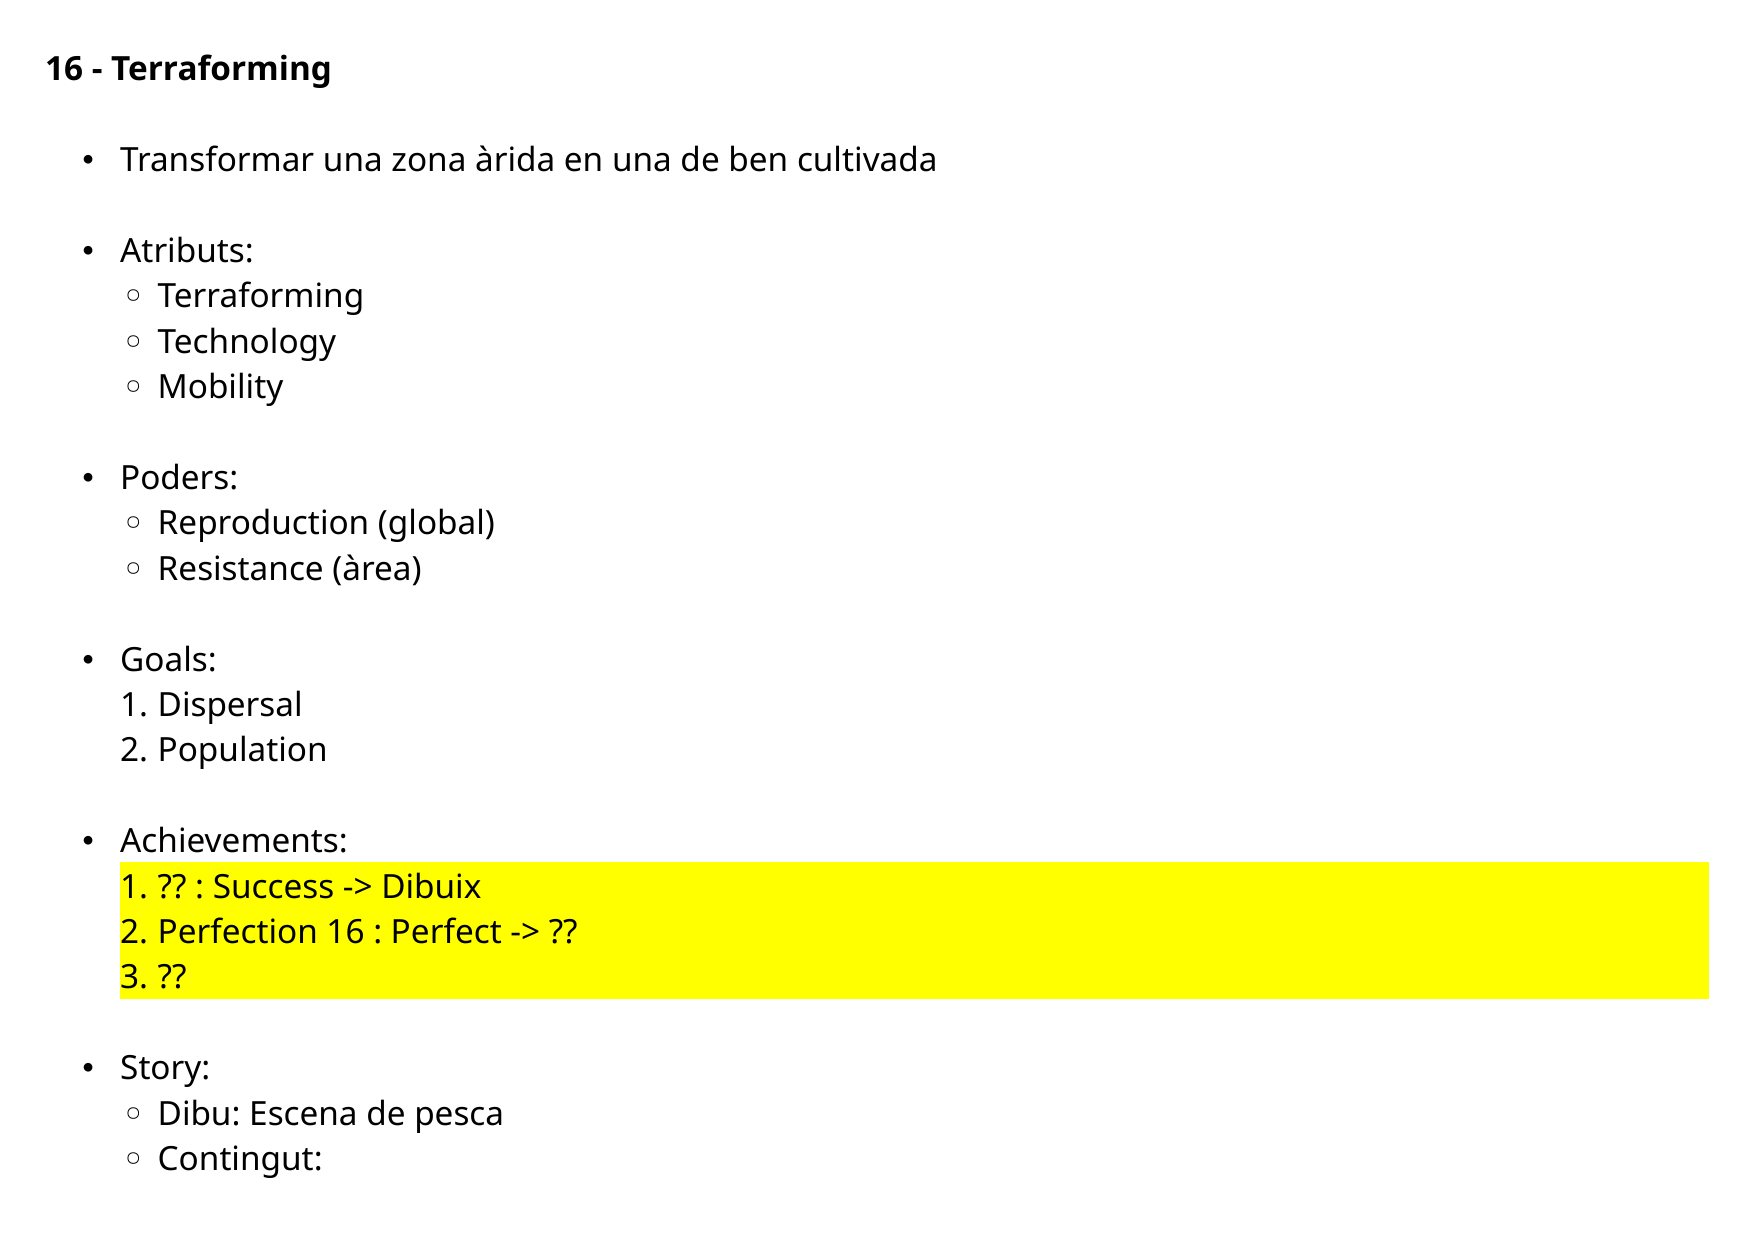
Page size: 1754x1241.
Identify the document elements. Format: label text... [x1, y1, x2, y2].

list Story: [82, 1044, 1709, 1089]
list Atributs: [82, 227, 1709, 272]
list Achievements: [82, 817, 1709, 862]
list Goals: [82, 635, 1709, 681]
list Mobility [120, 363, 1709, 408]
text 16 - Terraforming [45, 45, 1709, 90]
list Technology [120, 317, 1709, 363]
list Population [120, 726, 1709, 772]
list ?? [120, 953, 1709, 999]
list Dibu: Escena de pesca [120, 1089, 1709, 1135]
list Perfection 16 : Perfect -> ?? [120, 908, 1709, 953]
list Poders: [82, 454, 1709, 499]
list Resistance (àrea) [120, 544, 1709, 590]
list Dispersal [120, 681, 1709, 726]
list Terraforming [120, 272, 1709, 317]
list Reproduction (global) [120, 499, 1709, 544]
list Contingut: [120, 1135, 1709, 1180]
list Transformar una zona àrida en una de ben cultivada [82, 136, 1709, 181]
list ?? : Success -> Dibuix [120, 862, 1709, 908]
